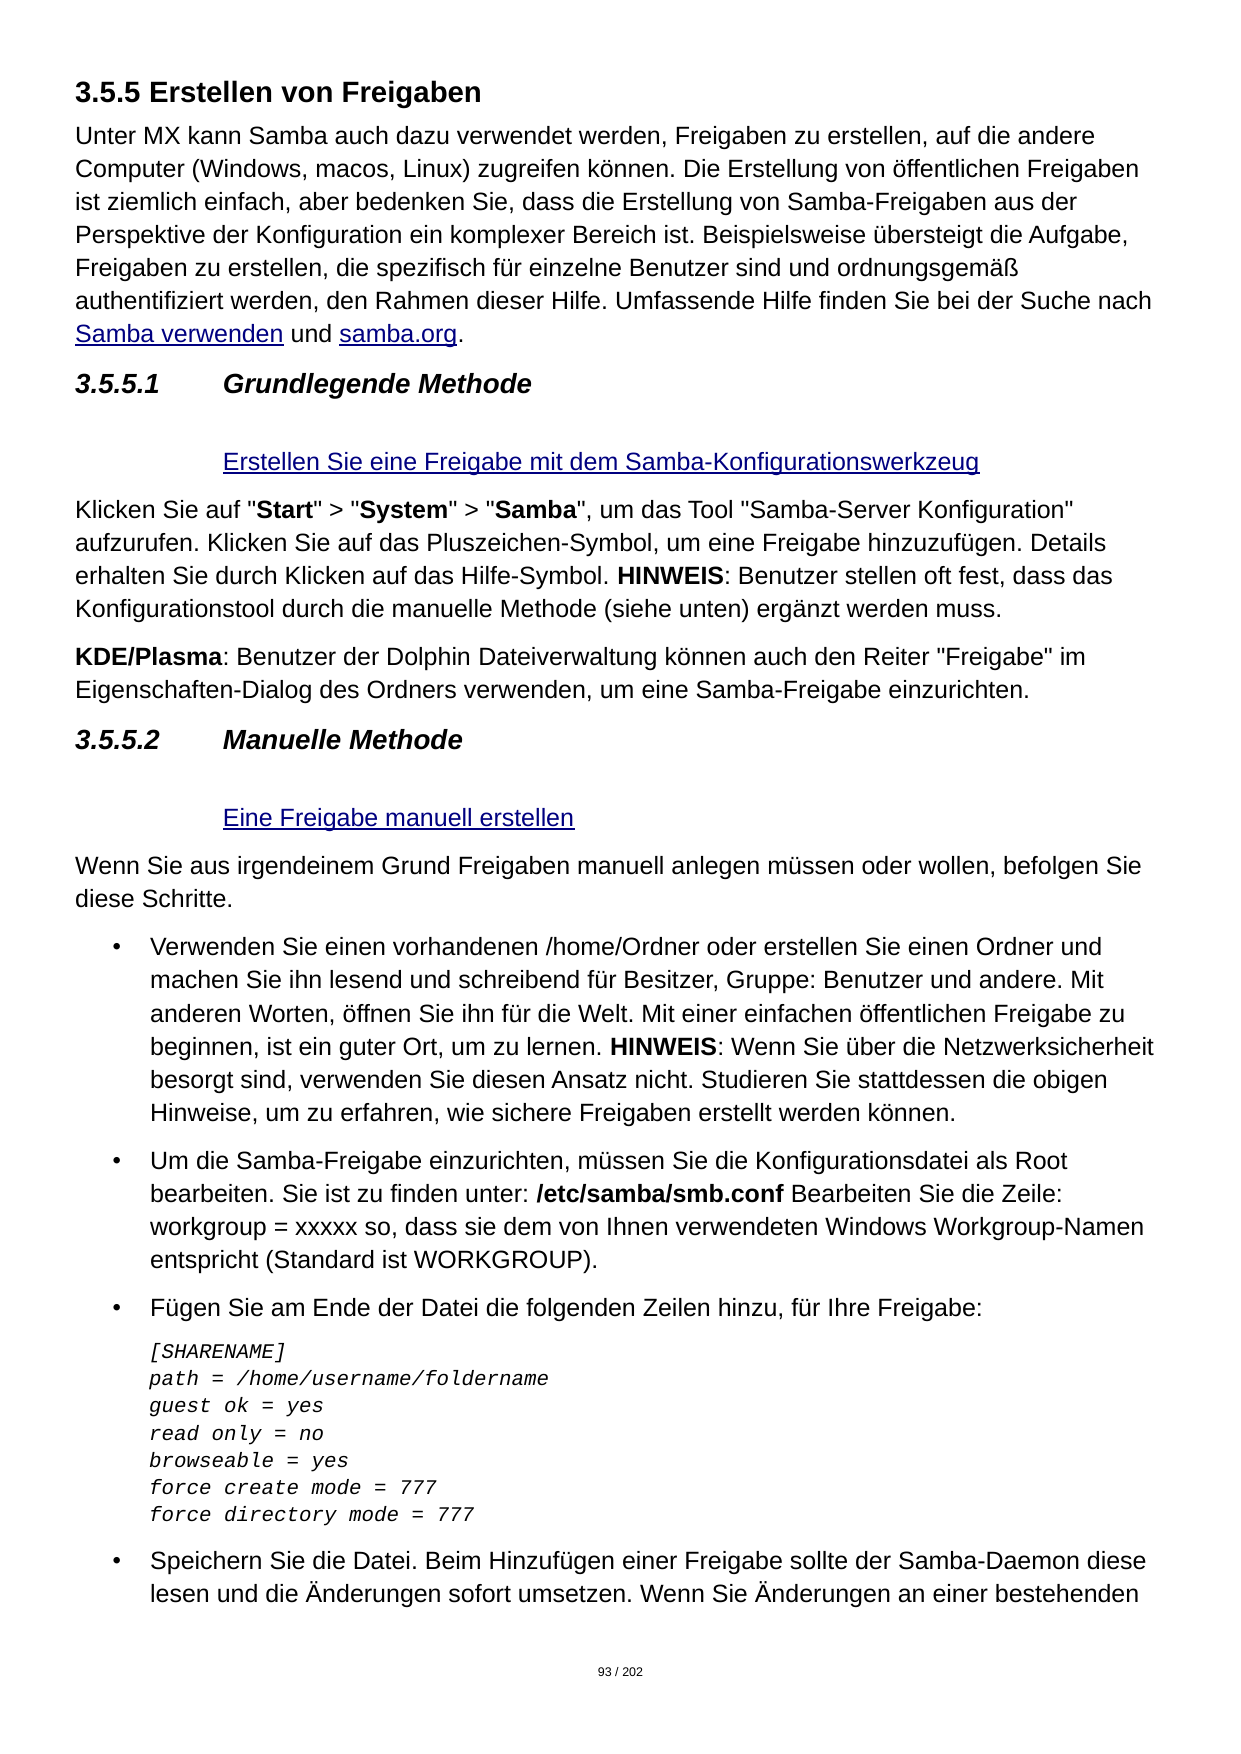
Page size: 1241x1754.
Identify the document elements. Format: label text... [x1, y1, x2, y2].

subtitle Manuelle Methode [75, 723, 1166, 755]
text KDE/Plasma: Benutzer der Dolphin Dateiverwaltung können auch den Reiter "Freigabe" im Eigenschaften-Dialog des Ordners verwenden, um eine Samba-Freigabe einzurichten. [75, 642, 1166, 704]
text Erstellen Sie eine Freigabe mit dem Samba-Konfigurationswerkzeug [75, 414, 1166, 476]
list Speichern Sie die Datei. Beim Hinzufügen einer Freigabe sollte der Samba-Daemon diese lesen und die Änderungen sofort umsetzen. Wenn Sie Änderungen an einer bestehenden [112, 1546, 1166, 1608]
text Wenn Sie aus irgendeinem Grund Freigaben manuell anlegen müssen oder wollen, befolgen Sie diese Schritte. [75, 851, 1166, 913]
list Fügen Sie am Ende der Datei die folgenden Zeilen hinzu, für Ihre Freigabe: [112, 1293, 1166, 1322]
text Unter MX kann Samba auch dazu verwendet werden, Freigaben zu erstellen, auf die andere Computer (Windows, macos, Linux) zugreifen können. Die Erstellung von öffentlichen Freigaben ist ziemlich einfach, aber bedenken Sie, dass die Erstellung von Samba-Freigaben aus der Perspektive der Konfiguration ein komplexer Bereich ist. Beispielsweise übersteigt die Aufgabe, Freigaben zu erstellen, die spezifisch für einzelne Benutzer sind und ordnungsgemäß authentifiziert werden, den Rahmen dieser Hilfe. Umfassende Hilfe finden Sie bei der Suche nach Samba verwenden und samba.org. [75, 121, 1166, 348]
text [SHARENAME] path = /home/username/foldername guest ok = yes read only = no browseable = yes force create mode = 777 force directory mode = 777 [75, 1341, 1166, 1528]
text Klicken Sie auf "Start" > "System" > "Samba", um das Tool "Samba-Server Konfiguration" aufzurufen. Klicken Sie auf das Pluszeichen-Symbol, um eine Freigabe hinzuzufügen. Details erhalten Sie durch Klicken auf das Hilfe-Symbol. HINWEIS: Benutzer stellen oft fest, dass das Konfigurationstool durch die manuelle Methode (siehe unten) ergänzt werden muss. [75, 495, 1166, 623]
subtitle Grundlegende Methode [75, 367, 1166, 399]
list Verwenden Sie einen vorhandenen /home/Ordner oder erstellen Sie einen Ordner und machen Sie ihn lesend und schreibend für Besitzer, Gruppe: Benutzer und andere. Mit anderen Worten, öffnen Sie ihn für die Welt. Mit einer einfachen öffentlichen Freigabe zu beginnen, ist ein guter Ort, um zu lernen. HINWEIS: Wenn Sie über die Netzwerksicherheit besorgt sind, verwenden Sie diesen Ansatz nicht. Studieren Sie stattdessen die obigen Hinweise, um zu erfahren, wie sichere Freigaben erstellt werden können. [112, 932, 1166, 1126]
text Eine Freigabe manuell erstellen [75, 770, 1166, 832]
subtitle Erstellen von Freigaben [75, 75, 1166, 109]
list Um die Samba-Freigabe einzurichten, müssen Sie die Konfigurationsdatei als Root bearbeiten. Sie ist zu finden unter: /etc/samba/smb.conf Bearbeiten Sie die Zeile: workgroup = xxxxx so, dass sie dem von Ihnen verwendeten Windows Workgroup-Namen entspricht (Standard ist WORKGROUP). [112, 1146, 1166, 1273]
